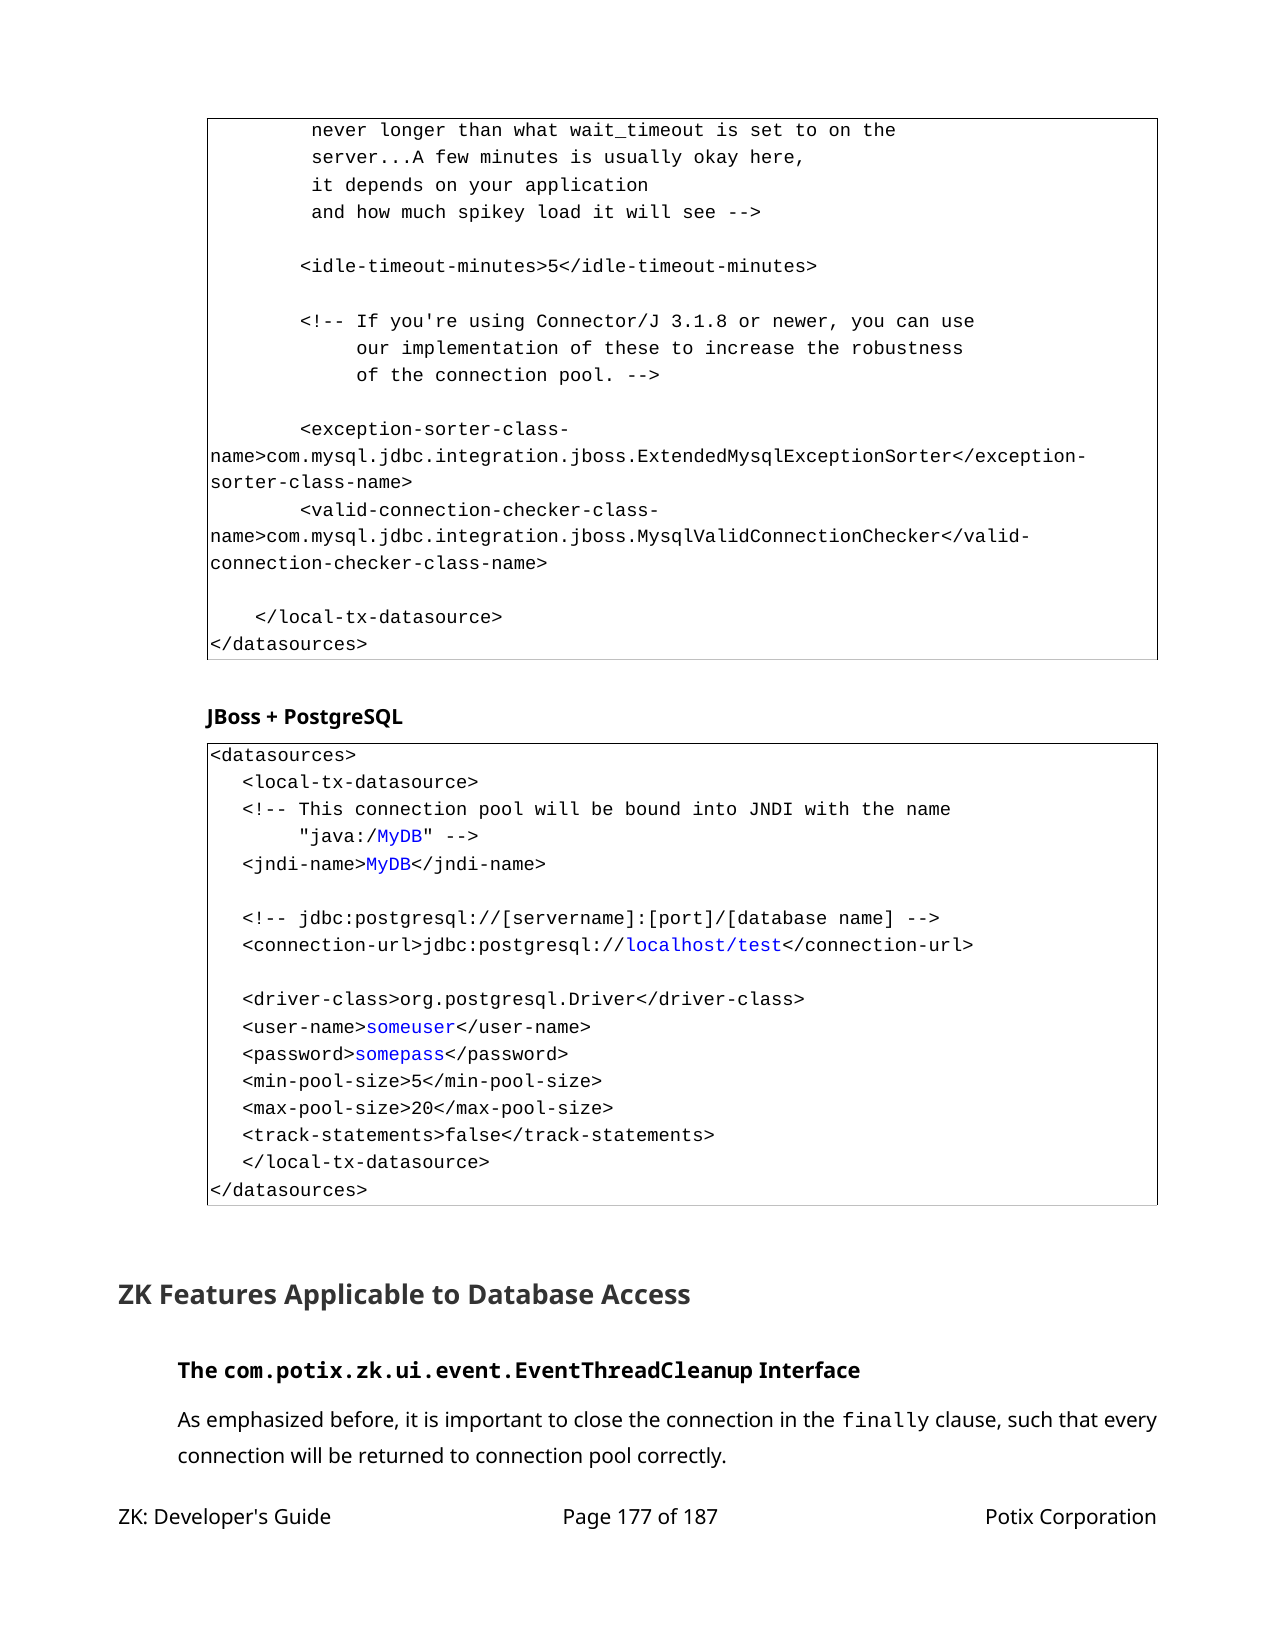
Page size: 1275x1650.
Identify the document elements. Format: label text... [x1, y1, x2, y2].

text <user-name>someuser</user-name> [208, 1014, 1157, 1039]
text it depends on your application [208, 172, 1157, 197]
text <idle-timeout-minutes>5</idle-timeout-minutes> [208, 254, 1157, 278]
text never longer than what wait_timeout is set to on the [208, 119, 1157, 142]
text </datasources> [208, 1178, 1157, 1205]
text <driver-class>org.postgresql.Driver</driver-class> [208, 987, 1157, 1012]
text <connection-url>jdbc:postgresql://localhost/test</connection-url> [208, 933, 1157, 957]
text of the connection pool. --> [208, 363, 1157, 387]
text As emphasized before, it is important to close the connection in the finally clause, such that every connection will be returned to connection pool correctly. [177, 1406, 1157, 1469]
text <track-statements>false</track-statements> [208, 1123, 1157, 1147]
text <max-pool-size>20</max-pool-size> [208, 1096, 1157, 1120]
text and how much spikey load it will see --> [208, 200, 1157, 224]
text </datasources> [208, 632, 1157, 659]
text <!-- jdbc:postgresql://[servername]:[port]/[database name] --> [208, 906, 1157, 930]
text </local-tx-datasource> [208, 1150, 1157, 1175]
text <min-pool-size>5</min-pool-size> [208, 1069, 1157, 1093]
text <!-- If you're using Connector/J 3.1.8 or newer, you can use [208, 308, 1157, 333]
subtitle JBoss + PostgreSQL [207, 702, 1157, 730]
text <exception-sorter-class-name>com.mysql.jdbc.integration.jboss.ExtendedMysqlExceptionSorter</exception-sorter-class-name> [208, 417, 1157, 494]
text <datasources> [208, 744, 1157, 767]
subtitle The com.potix.zk.ui.event.EventThreadCleanup Interface [177, 1355, 1157, 1385]
text </local-tx-datasource> [208, 605, 1157, 629]
text <!-- This connection pool will be bound into JNDI with the name [208, 797, 1157, 821]
subtitle ZK Features Applicable to Database Access [118, 1276, 1157, 1312]
text "java:/MyDB" --> [208, 824, 1157, 848]
text <jndi-name>MyDB</jndi-name> [208, 851, 1157, 876]
text our implementation of these to increase the robustness [208, 336, 1157, 360]
text <valid-connection-checker-class-name>com.mysql.jdbc.integration.jboss.MysqlValidConnectionChecker</valid-connection-checker-class-name> [208, 497, 1157, 575]
text server...A few minutes is usually okay here, [208, 145, 1157, 169]
text <password>somepass</password> [208, 1042, 1157, 1066]
text <local-tx-datasource> [208, 770, 1157, 794]
